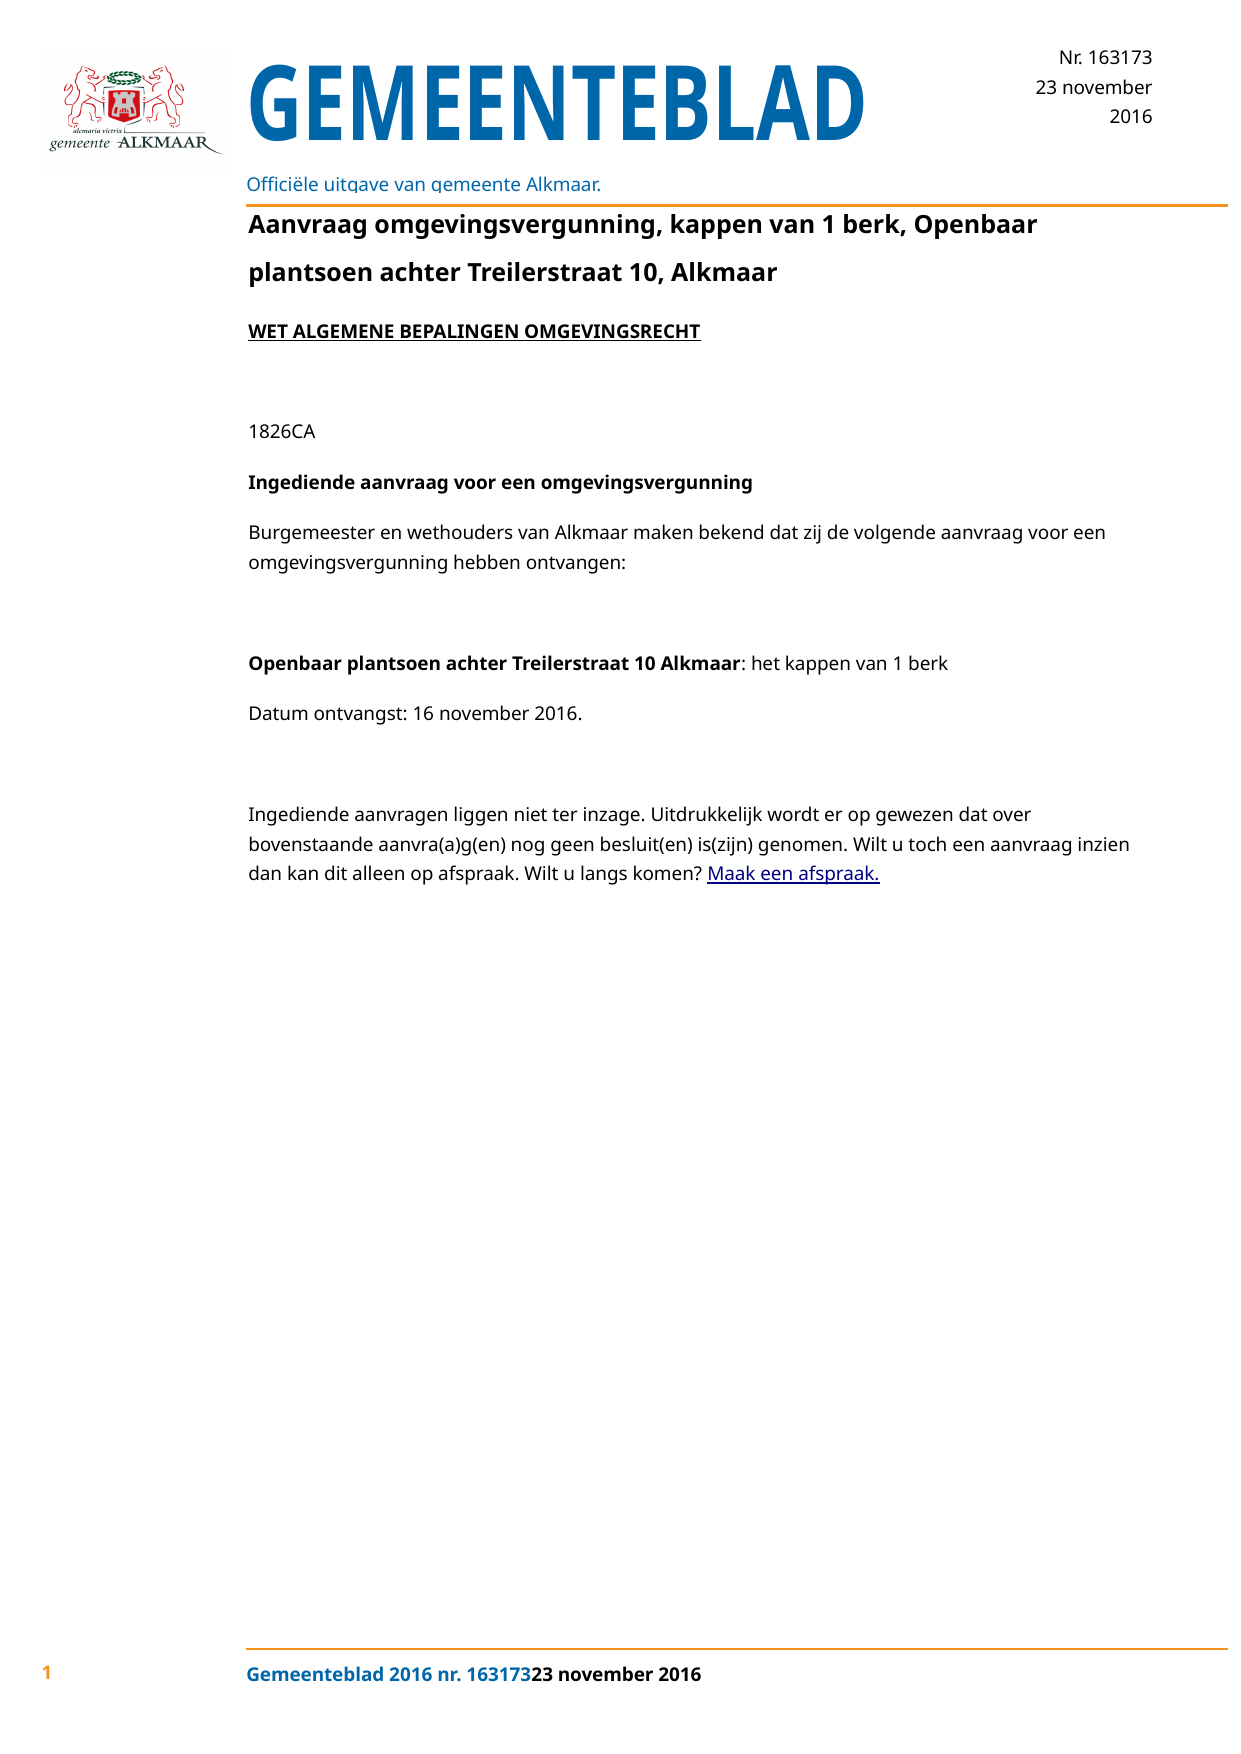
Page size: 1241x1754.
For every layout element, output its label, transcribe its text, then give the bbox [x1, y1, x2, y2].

text Datum ontvangst: 16 november 2016. [248, 700, 1152, 726]
text WET ALGEMENE BEPALINGEN OMGEVINGSRECHT [248, 318, 1152, 344]
text Openbaar plantsoen achter Treilerstraat 10 Alkmaar: het kappen van 1 berk [248, 650, 1152, 676]
picture [41, 47, 231, 172]
text 1826CA [248, 419, 1152, 444]
text Burgemeester en wethouders van Alkmaar maken bekend dat zij de volgende aanvraag voor een omgevingsvergunning hebben ontvangen: [248, 519, 1152, 575]
text Ingediende aanvraag voor een omgevingsvergunning [248, 469, 1152, 495]
text Ingediende aanvragen liggen niet ter inzage. Uitdrukkelijk wordt er op gewezen dat over bovenstaande aanvra(a)g(en) nog geen besluit(en) is(zijn) genomen. Wilt u toch een aanvraag inzien dan kan dit alleen op afspraak. Wilt u langs komen? Maak een afspraak. [248, 801, 1152, 886]
text Aanvraag omgevingsvergunning, kappen van 1 berk, Openbaar plantsoen achter Treilerstraat 10, Alkmaar [248, 207, 1152, 288]
